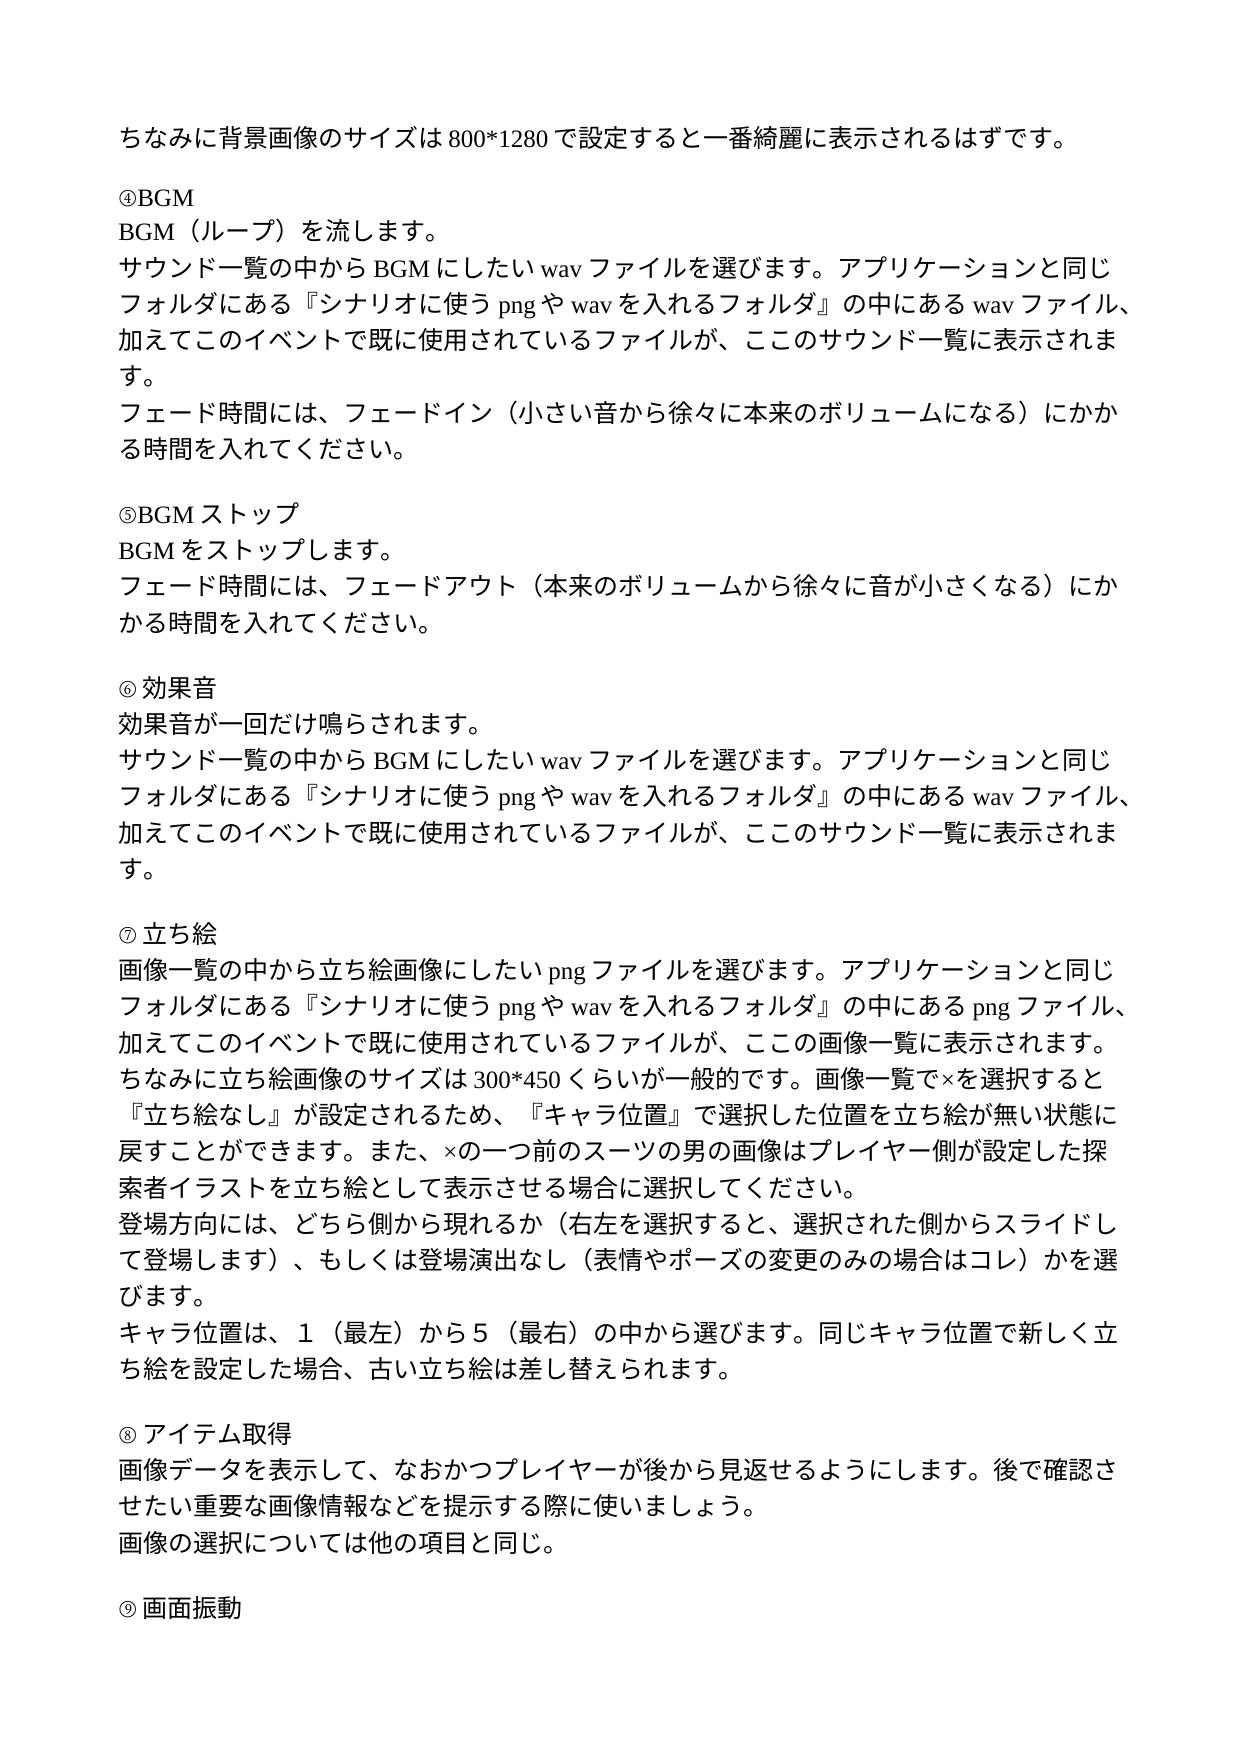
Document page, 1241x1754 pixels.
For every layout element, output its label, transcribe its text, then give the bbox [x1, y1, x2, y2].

text 登場方向には、どちら側から現れるか（右左を選択すると、選択された側からスライドして登場します）、もしくは登場演出なし（表情やポーズの変更のみの場合はコレ）かを選びます。 [118, 1204, 1122, 1313]
text ⑨画面振動 [118, 1588, 1122, 1624]
text 画像の選択については他の項目と同じ。 [118, 1523, 1122, 1559]
text ⑧アイテム取得 [118, 1414, 1122, 1451]
text ⑥効果音 [118, 668, 1122, 704]
text ⑦立ち絵 [118, 914, 1122, 951]
text ちなみに背景画像のサイズは800*1280で設定すると一番綺麗に表示されるはずです。 [118, 118, 1122, 154]
text ちなみに立ち絵画像のサイズは300*450くらいが一般的です。画像一覧で×を選択すると『立ち絵なし』が設定されるため、『キャラ位置』で選択した位置を立ち絵が無い状態に戻すことができます。また、×の一つ前のスーツの男の画像はプレイヤー側が設定した探索者イラストを立ち絵として表示させる場合に選択してください。 [118, 1059, 1122, 1204]
text サウンド一覧の中からBGMにしたいwavファイルを選びます。アプリケーションと同じフォルダにある『シナリオに使うpngやwavを入れるフォルダ』の中にあるwavファイル、加えてこのイベントで既に使用されているファイルが、ここのサウンド一覧に表示されます。 [118, 248, 1122, 393]
text BGM（ループ）を流します。 [118, 212, 1122, 248]
text キャラ位置は、１（最左）から５（最右）の中から選びます。同じキャラ位置で新しく立ち絵を設定した場合、古い立ち絵は差し替えられます。 [118, 1313, 1122, 1386]
text 効果音が一回だけ鳴らされます。 [118, 704, 1122, 741]
text フェード時間には、フェードアウト（本来のボリュームから徐々に音が小さくなる）にかかる時間を入れてください。 [118, 567, 1122, 639]
text フェード時間には、フェードイン（小さい音から徐々に本来のボリュームになる）にかかる時間を入れてください。 [118, 393, 1122, 466]
text ④BGM [118, 183, 1122, 212]
text ⑤BGMストップ [118, 494, 1122, 531]
text BGMをストップします。 [118, 531, 1122, 567]
text サウンド一覧の中からBGMにしたいwavファイルを選びます。アプリケーションと同じフォルダにある『シナリオに使うpngやwavを入れるフォルダ』の中にあるwavファイル、加えてこのイベントで既に使用されているファイルが、ここのサウンド一覧に表示されます。 [118, 741, 1122, 886]
text 画像一覧の中から立ち絵画像にしたいpngファイルを選びます。アプリケーションと同じフォルダにある『シナリオに使うpngやwavを入れるフォルダ』の中にあるpngファイル、加えてこのイベントで既に使用されているファイルが、ここの画像一覧に表示されます。 [118, 951, 1122, 1059]
text 画像データを表示して、なおかつプレイヤーが後から見返せるようにします。後で確認させたい重要な画像情報などを提示する際に使いましょう。 [118, 1451, 1122, 1523]
